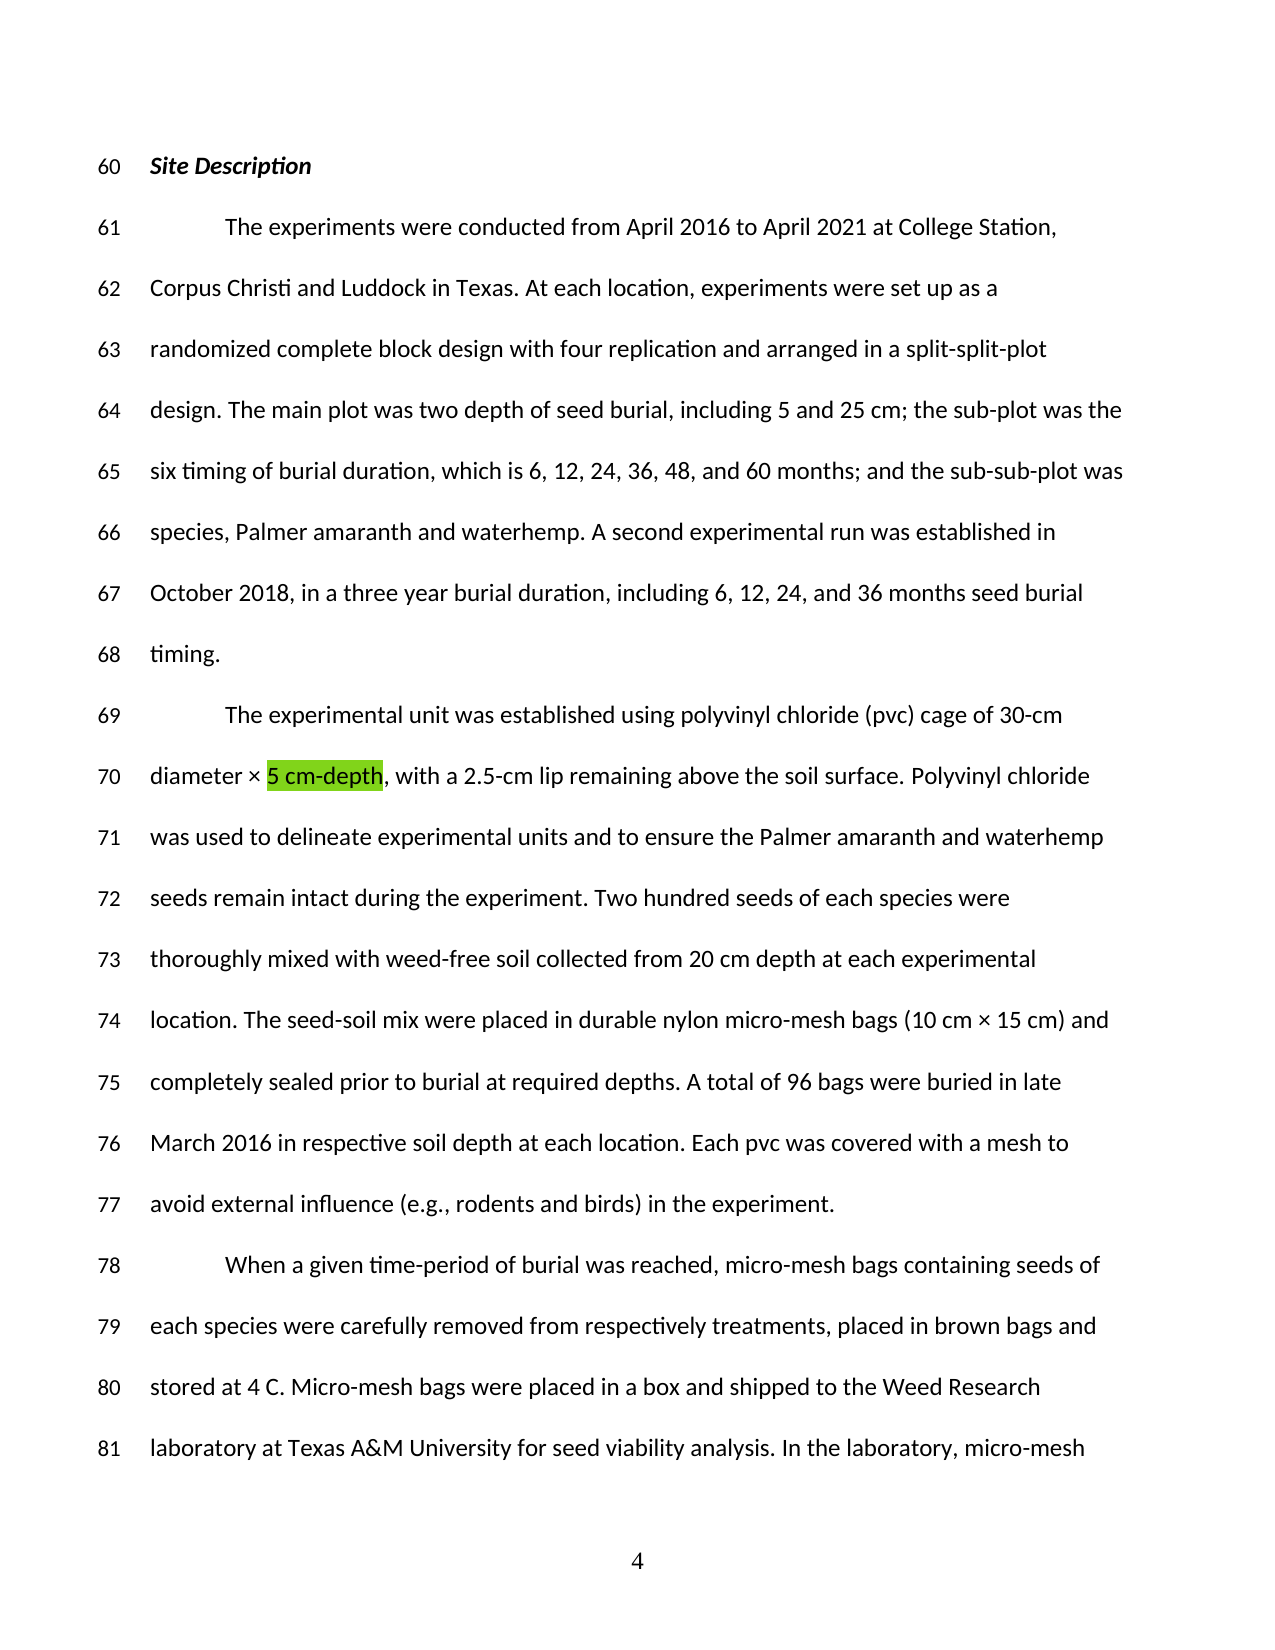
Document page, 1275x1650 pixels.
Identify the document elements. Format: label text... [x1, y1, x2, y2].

text The experiments were conducted from April 2016 to April 2021 at College Station, Corpus Christi and Luddock in Texas. At each location, experiments were set up as a randomized complete block design with four replication and arranged in a split-split-plot design. The main plot was two depth of seed burial, including 5 and 25 cm; the sub-plot was the six timing of burial duration, which is 6, 12, 24, 36, 48, and 60 months; and the sub-sub-plot was species, Palmer amaranth and waterhemp. A second experimental run was established in October 2018, in a three year burial duration, including 6, 12, 24, and 36 months seed burial timing. [150, 211, 1125, 669]
text When a given time-period of burial was reached, micro-mesh bags containing seeds of each species were carefully removed from respectively treatments, placed in brown bags and stored at 4 C. Micro-mesh bags were placed in a box and shipped to the Weed Research laboratory at Texas A&M University for seed viability analysis. In the laboratory, micro-mesh [150, 1249, 1125, 1462]
text The experimental unit was established using polyvinyl chloride (pvc) cage of 30-cm diameter × 5 cm-depth, with a 2.5-cm lip remaining above the soil surface. Polyvinyl chloride was used to delineate experimental units and to ensure the Palmer amaranth and waterhemp seeds remain intact during the experiment. Two hundred seeds of each species were thoroughly mixed with weed-free soil collected from 20 cm depth at each experimental location. The seed-soil mix were placed in durable nylon micro-mesh bags (10 cm × 15 cm) and completely sealed prior to burial at required depths. A total of 96 bags were buried in late March 2016 in respective soil depth at each location. Each pvc was covered with a mesh to avoid external influence (e.g., rodents and birds) in the experiment. [150, 699, 1125, 1218]
text Site Description [150, 150, 1125, 181]
